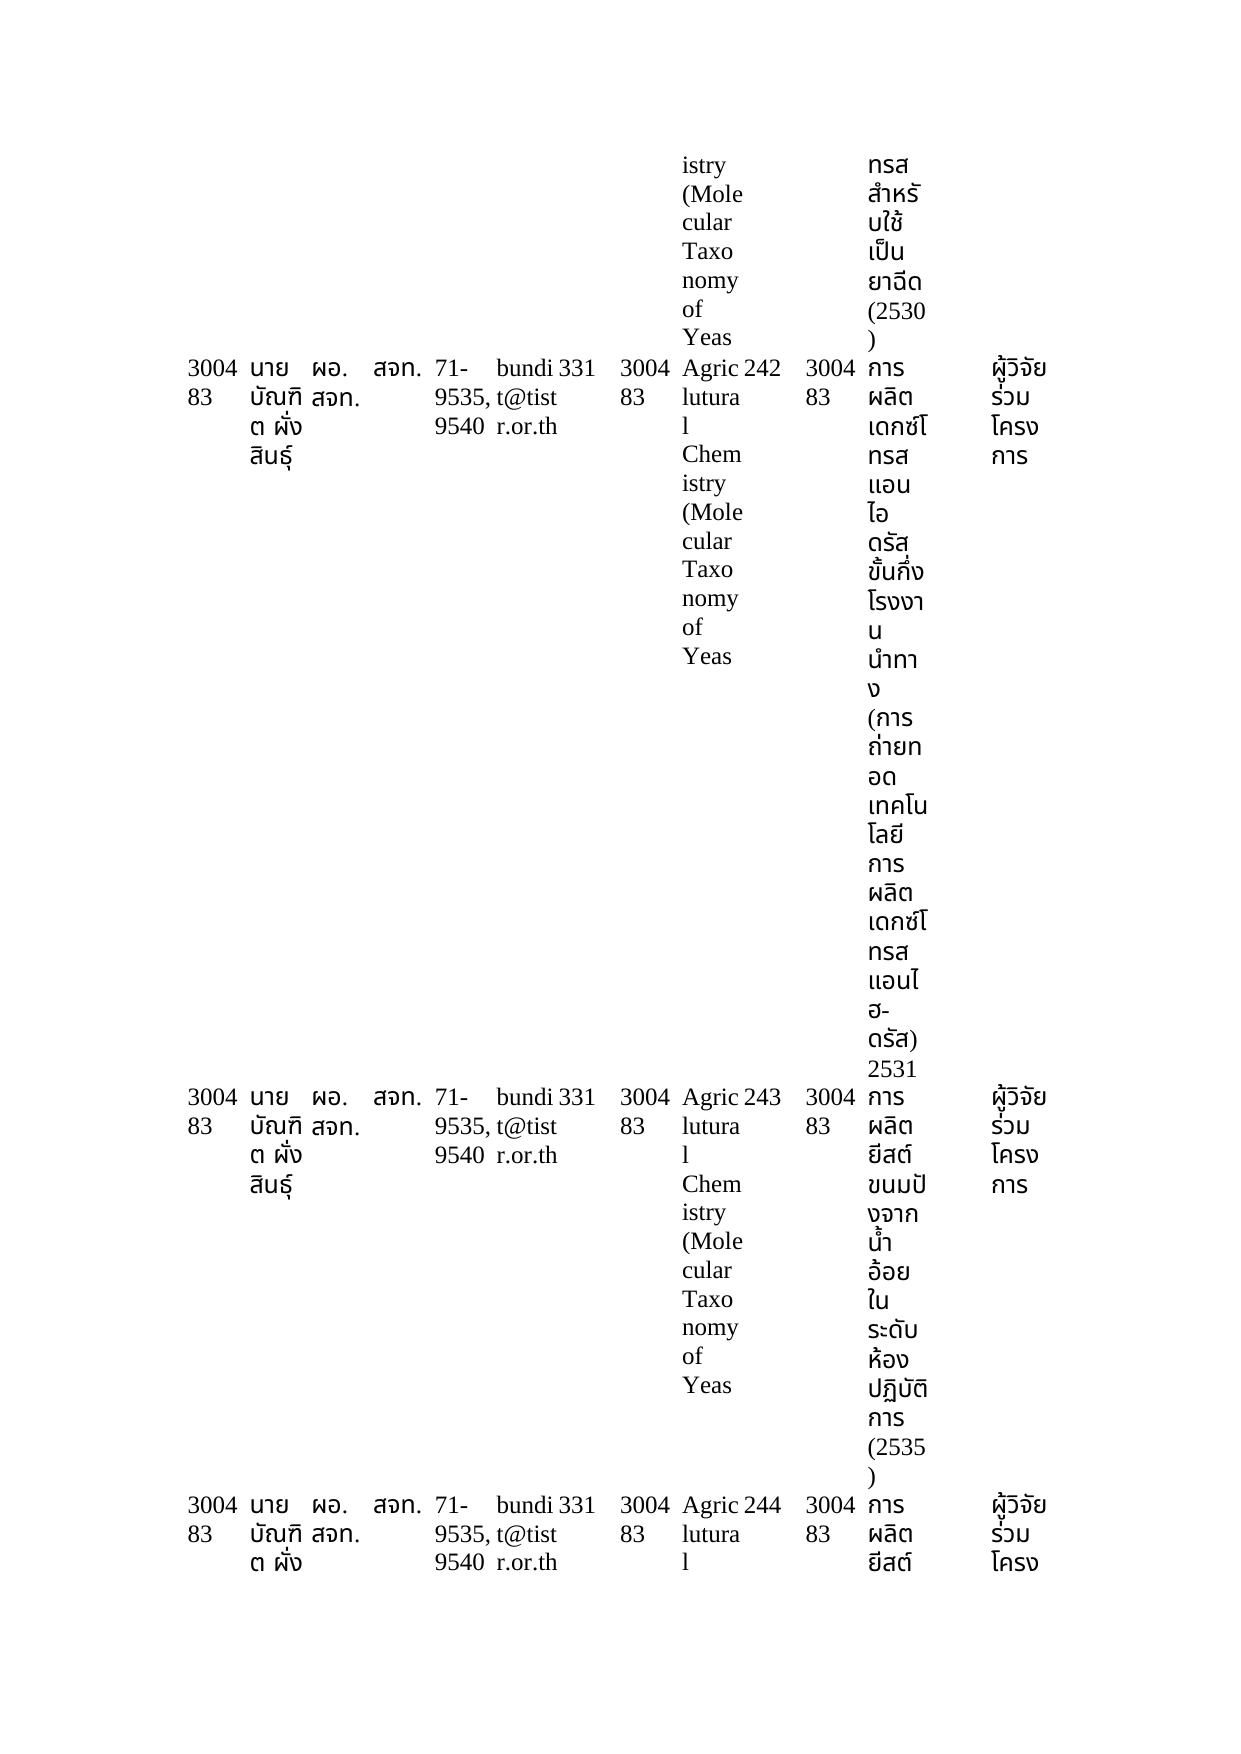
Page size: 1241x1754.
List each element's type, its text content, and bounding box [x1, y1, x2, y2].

table_cell bundit@tistr.or.th [496, 353, 558, 1082]
table_cell [929, 353, 991, 1082]
table_cell นายบัณฑิต ผั่งสินธุ์ [249, 1083, 311, 1490]
table_cell bundit@tistr.or.th [496, 1490, 558, 1577]
table_cell 331 [558, 353, 620, 1082]
table_cell 300483 [805, 1490, 867, 1577]
table_cell [929, 150, 991, 353]
table_cell 331 [558, 1083, 620, 1490]
table_cell นายบัณฑิต ผั่งสินธุ์ [249, 353, 311, 1082]
table_cell [188, 150, 249, 353]
table_cell 300483 [188, 353, 249, 1082]
table_cell [620, 150, 682, 353]
table_cell Agriclutural [682, 1490, 743, 1577]
table_cell [558, 150, 620, 353]
table_cell [929, 1490, 991, 1577]
table_cell [311, 150, 373, 353]
table_cell 300483 [620, 353, 682, 1082]
table_cell ผอ. สจท. [311, 353, 373, 1082]
table_cell การผลิตเดกซ์โทรสแอนไอดรัสขั้นกึ่งโรงงานนำทาง (การถ่ายทอดเทคโนโลยีการผลิตเดกซ์โทรสแอนไฮ-ดรัส) 2531 [867, 353, 929, 1082]
table_cell การผลิตยีสต์ [867, 1490, 929, 1577]
table_cell 243 [744, 1083, 805, 1490]
table_cell [249, 150, 311, 353]
table_cell bundit@tistr.or.th [496, 1083, 558, 1490]
table_cell 300483 [188, 1490, 249, 1577]
table_cell [496, 150, 558, 353]
table_cell [805, 150, 867, 353]
table_cell [929, 1083, 991, 1490]
table_cell 331 [558, 1490, 620, 1577]
table_cell 300483 [620, 1083, 682, 1490]
table_cell สจท. [373, 1490, 434, 1577]
table_cell ผู้วิจัยร่วมโครง [991, 1490, 1053, 1577]
table_cell นายบัณฑิต ผั่ง [249, 1490, 311, 1577]
table_cell ผอ. สจท. [311, 1083, 373, 1490]
table_cell Agriclutural Chemistry (Molecular Taxonomy of Yeas [682, 1083, 743, 1490]
table_cell 71-9535,9540 [435, 353, 496, 1082]
table_cell 300483 [805, 353, 867, 1082]
table_cell 300483 [805, 1083, 867, 1490]
table_cell 242 [744, 353, 805, 1082]
table_cell 300483 [188, 1083, 249, 1490]
table_cell 300483 [620, 1490, 682, 1577]
table_cell [373, 150, 434, 353]
table_cell สจท. [373, 353, 434, 1082]
table_cell [435, 150, 496, 353]
table_cell ผอ. สจท. [311, 1490, 373, 1577]
table_cell การผลิตยีสต์ขนมปังจากน้ำอ้อยในระดับห้องปฏิบัติการ (2535) [867, 1083, 929, 1490]
table_cell สจท. [373, 1083, 434, 1490]
table_cell [744, 150, 805, 353]
table_cell istry (Molecular Taxonomy of Yeas [682, 150, 743, 353]
table_cell 71-9535,9540 [435, 1490, 496, 1577]
table_cell 71-9535,9540 [435, 1083, 496, 1490]
table_cell [991, 150, 1053, 353]
table_cell Agriclutural Chemistry (Molecular Taxonomy of Yeas [682, 353, 743, 1082]
table_cell ผู้วิจัยร่วมโครงการ [991, 353, 1053, 1082]
table_cell 244 [744, 1490, 805, 1577]
table_cell ทรสสำหรับใช้เป็นยาฉีด (2530) [867, 150, 929, 353]
table_cell ผู้วิจัยร่วมโครงการ [991, 1083, 1053, 1490]
